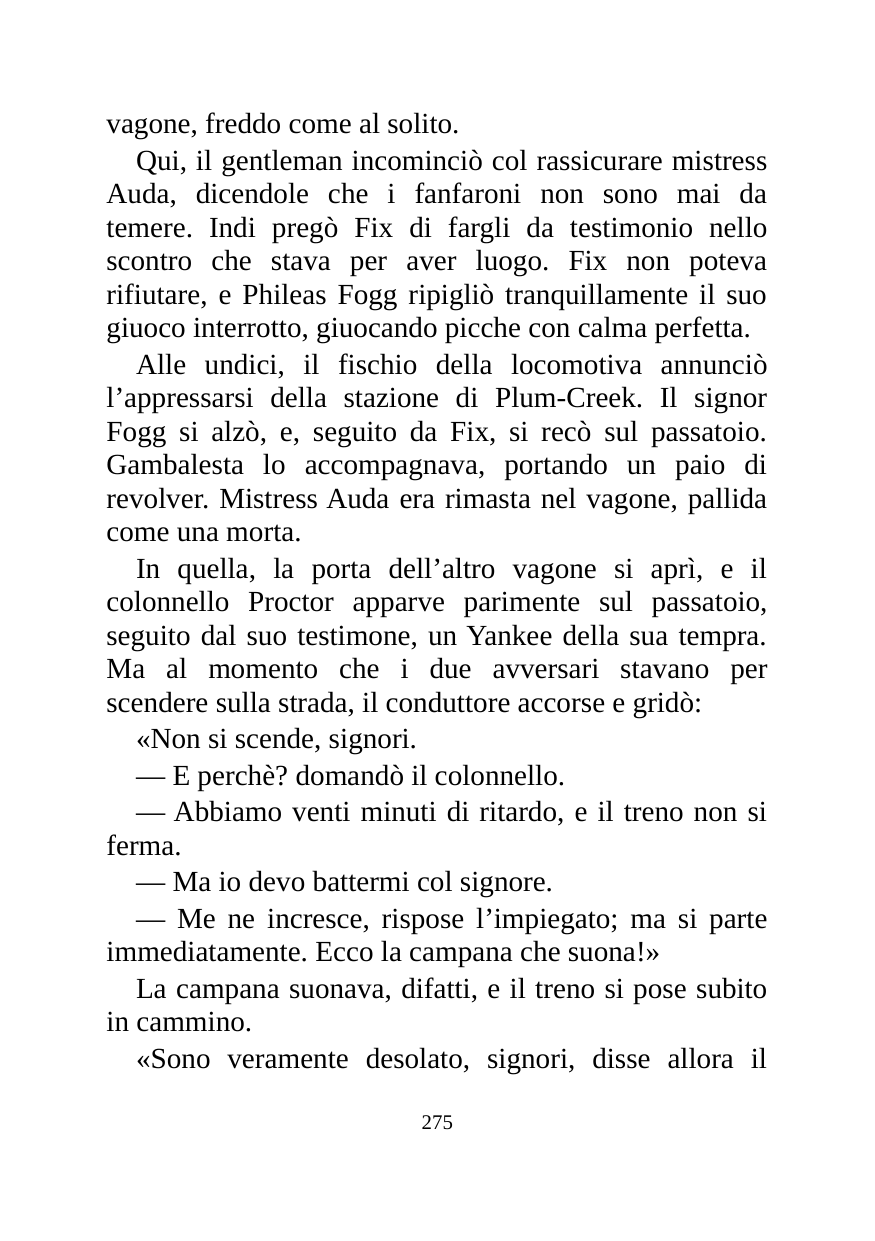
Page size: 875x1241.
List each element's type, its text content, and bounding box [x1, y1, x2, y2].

text «Non si scende, signori. [106, 722, 768, 755]
text vagone, freddo come al solito. [106, 106, 768, 140]
text — Ma io devo battermi col signore. [106, 864, 768, 898]
text La campana suonava, difatti, e il treno si pose subito in cammino. [106, 971, 768, 1038]
text — Me ne incresce, rispose l’impiegato; ma si parte immediatamente. Ecco la campana che suona!» [106, 901, 768, 968]
text Qui, il gentleman incominciò col rassicurare mistress Auda, dicendole che i fanfaroni non sono mai da temere. Indi pregò Fix di fargli da testimonio nello scontro che stava per aver luogo. Fix non poteva rifiutare, e Phileas Fogg ripigliò tranquillamente il suo giuoco interrotto, giuocando picche con calma perfetta. [106, 143, 768, 344]
text — E perchè? domandò il colonnello. [106, 758, 768, 792]
text «Sono veramente desolato, signori, disse allora il [106, 1041, 768, 1074]
text — Abbiamo venti minuti di ritardo, e il treno non si ferma. [106, 794, 768, 862]
text Alle undici, il fischio della locomotiva annunciò l’appressarsi della stazione di Plum-Creek. Il signor Fogg si alzò, e, seguito da Fix, si recò sul passatoio. Gambalesta lo accompagnava, portando un paio di revolver. Mistress Auda era rimasta nel vagone, pallida come una morta. [106, 347, 768, 548]
text In quella, la porta dell’altro vagone si aprì, e il colonnello Proctor apparve parimente sul passatoio, seguito dal suo testimone, un Yankee della sua tempra. Ma al momento che i due avversari stavano per scendere sulla strada, il conduttore accorse e gridò: [106, 551, 768, 719]
